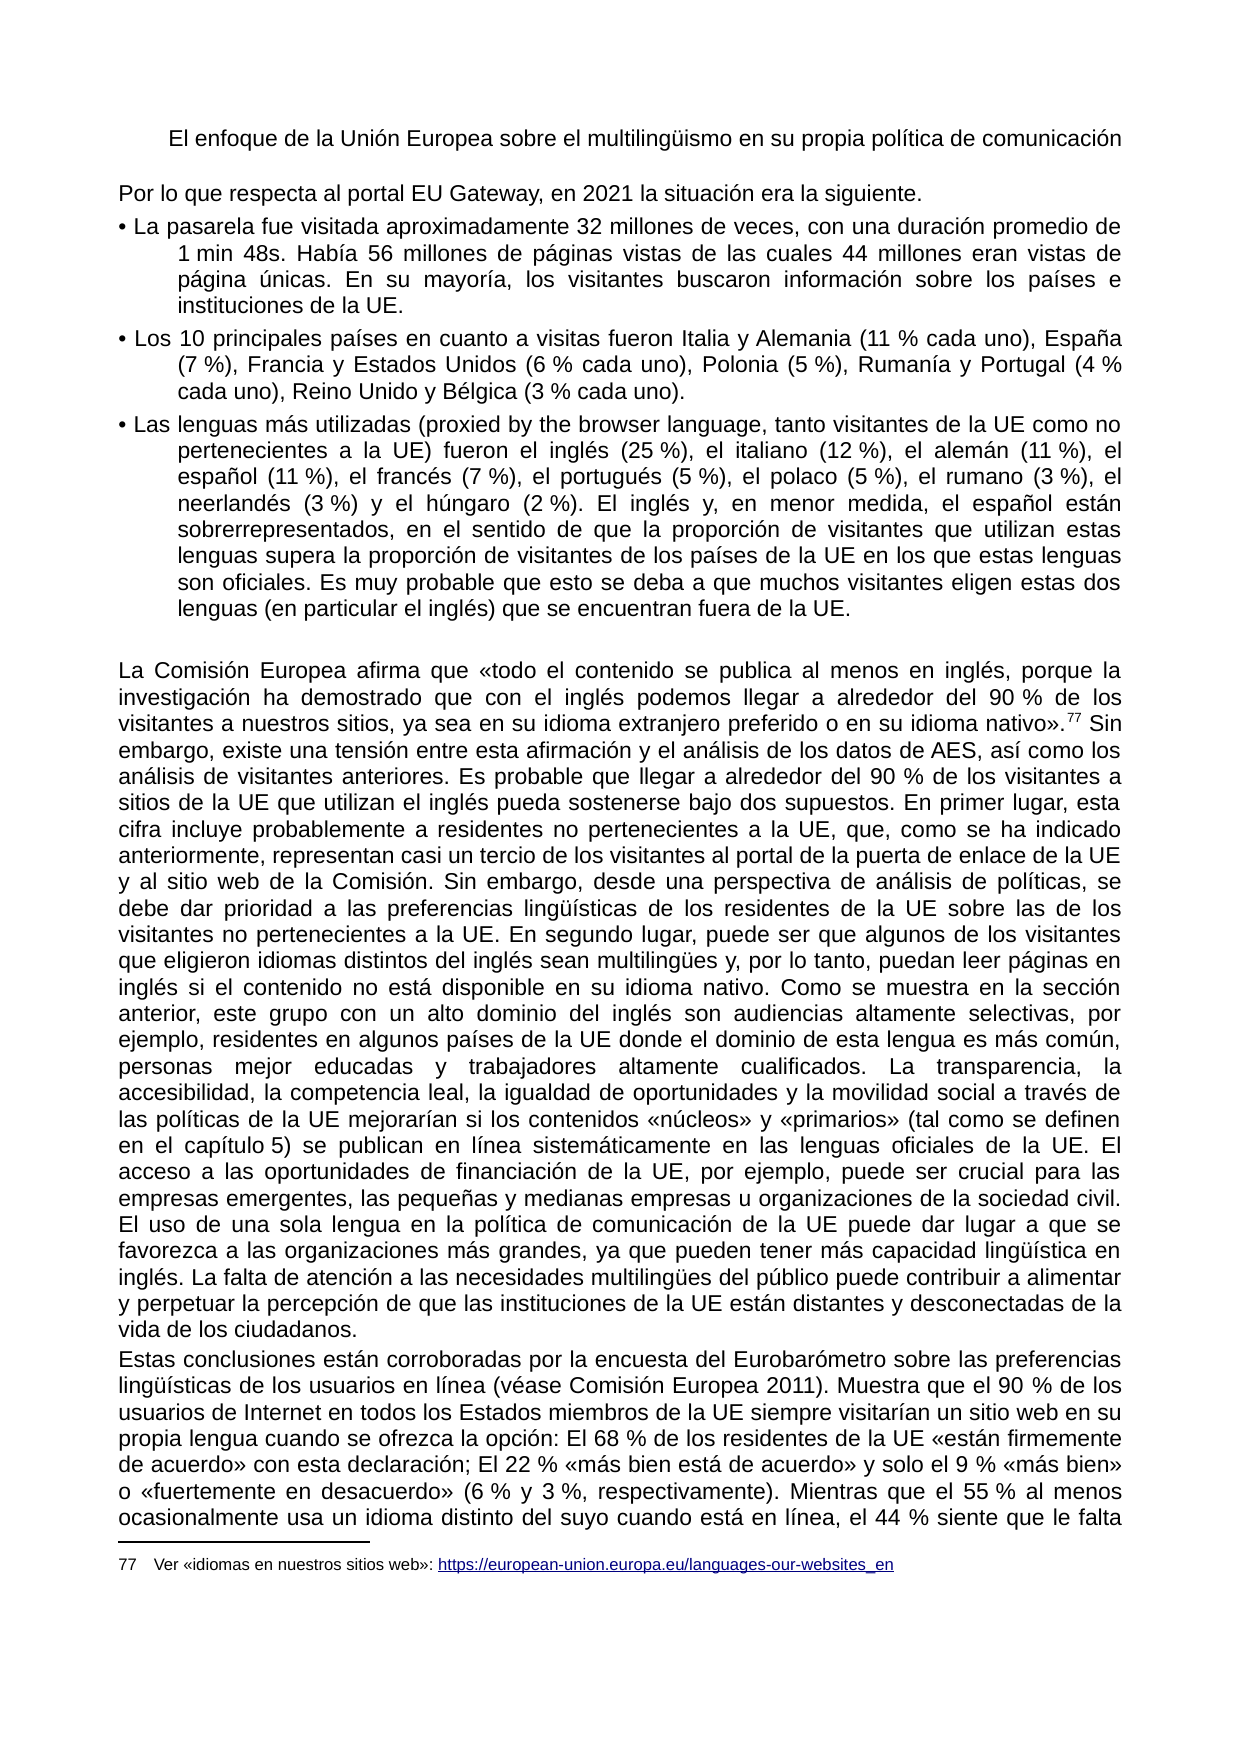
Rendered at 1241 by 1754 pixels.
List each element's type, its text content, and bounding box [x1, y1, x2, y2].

text La Comisión Europea afirma que «todo el contenido se publica al menos en inglés, porque la investigación ha demostrado que con el inglés podemos llegar a alrededor del 90 % de los visitantes a nuestros sitios, ya sea en su idioma extranjero preferido o en su idioma nativo». Sin embargo, existe una tensión entre esta afirmación y el análisis de los datos de AES, así como los análisis de visitantes anteriores. Es probable que llegar a alrededor del 90 % de los visitantes a sitios de la UE que utilizan el inglés pueda sostenerse bajo dos supuestos. En primer lugar, esta cifra incluye probablemente a residentes no pertenecientes a la UE, que, como se ha indicado anteriormente, representan casi un tercio de los visitantes al portal de la puerta de enlace de la UE y al sitio web de la Comisión. Sin embargo, desde una perspectiva de análisis de políticas, se debe dar prioridad a las preferencias lingüísticas de los residentes de la UE sobre las de los visitantes no pertenecientes a la UE. En segundo lugar, puede ser que algunos de los visitantes que eligieron idiomas distintos del inglés sean multilingües y, por lo tanto, puedan leer páginas en inglés si el contenido no está disponible en su idioma nativo. Como se muestra en la sección anterior, este grupo con un alto dominio del inglés son audiencias altamente selectivas, por ejemplo, residentes en algunos países de la UE donde el dominio de esta lengua es más común, personas mejor educadas y trabajadores altamente cualificados. La transparencia, la accesibilidad, la competencia leal, la igualdad de oportunidades y la movilidad social a través de las políticas de la UE mejorarían si los contenidos «núcleos» y «primarios» (tal como se definen en el capítulo 5) se publican en línea sistemáticamente en las lenguas oficiales de la UE. El acceso a las oportunidades de financiación de la UE, por ejemplo, puede ser crucial para las empresas emergentes, las pequeñas y medianas empresas u organizaciones de la sociedad civil. El uso de una sola lengua en la política de comunicación de la UE puede dar lugar a que se favorezca a las organizaciones más grandes, ya que pueden tener más capacidad lingüística en inglés. La falta de atención a las necesidades multilingües del público puede contribuir a alimentar y perpetuar la percepción de que las instituciones de la UE están distantes y desconectadas de la vida de los ciudadanos. [118, 657, 1122, 1343]
text • La pasarela fue visitada aproximadamente 32 millones de veces, con una duración promedio de 1 min 48s. Había 56 millones de páginas vistas de las cuales 44 millones eran vistas de página únicas. En su mayoría, los visitantes buscaron información sobre los países e instituciones de la UE. [118, 213, 1122, 319]
text • Las lenguas más utilizadas (proxied by the browser language, tanto visitantes de la UE como no pertenecientes a la UE) fueron el inglés (25 %), el italiano (12 %), el alemán (11 %), el español (11 %), el francés (7 %), el portugués (5 %), el polaco (5 %), el rumano (3 %), el neerlandés (3 %) y el húngaro (2 %). El inglés y, en menor medida, el español están sobrerrepresentados, en el sentido de que la proporción de visitantes que utilizan estas lenguas supera la proporción de visitantes de los países de la UE en los que estas lenguas son oficiales. Es muy probable que esto se deba a que muchos visitantes eligen estas dos lenguas (en particular el inglés) que se encuentran fuera de la UE. [118, 411, 1122, 621]
text Ver «idiomas en nuestros sitios web»: https://european-union.europa.eu/languages-our-websites_en [118, 1554, 1122, 1573]
text Estas conclusiones están corroboradas por la encuesta del Eurobarómetro sobre las preferencias lingüísticas de los usuarios en línea (véase Comisión Europea 2011). Muestra que el 90 % de los usuarios de Internet en todos los Estados miembros de la UE siempre visitarían un sitio web en su propia lengua cuando se ofrezca la opción: El 68 % de los residentes de la UE «están firmemente de acuerdo» con esta declaración; El 22 % «más bien está de acuerdo» y solo el 9 % «más bien» o «fuertemente en desacuerdo» (6 % y 3 %, respectivamente). Mientras que el 55 % al menos ocasionalmente usa un idioma distinto del suyo cuando está en línea, el 44 % siente que le falta [118, 1346, 1122, 1530]
text • Los 10 principales países en cuanto a visitas fueron Italia y Alemania (11 % cada uno), España (7 %), Francia y Estados Unidos (6 % cada uno), Polonia (5 %), Rumanía y Portugal (4 % cada uno), Reino Unido y Bélgica (3 % cada uno). [118, 325, 1122, 404]
text Por lo que respecta al portal EU Gateway, en 2021 la situación era la siguiente. [118, 180, 1122, 207]
